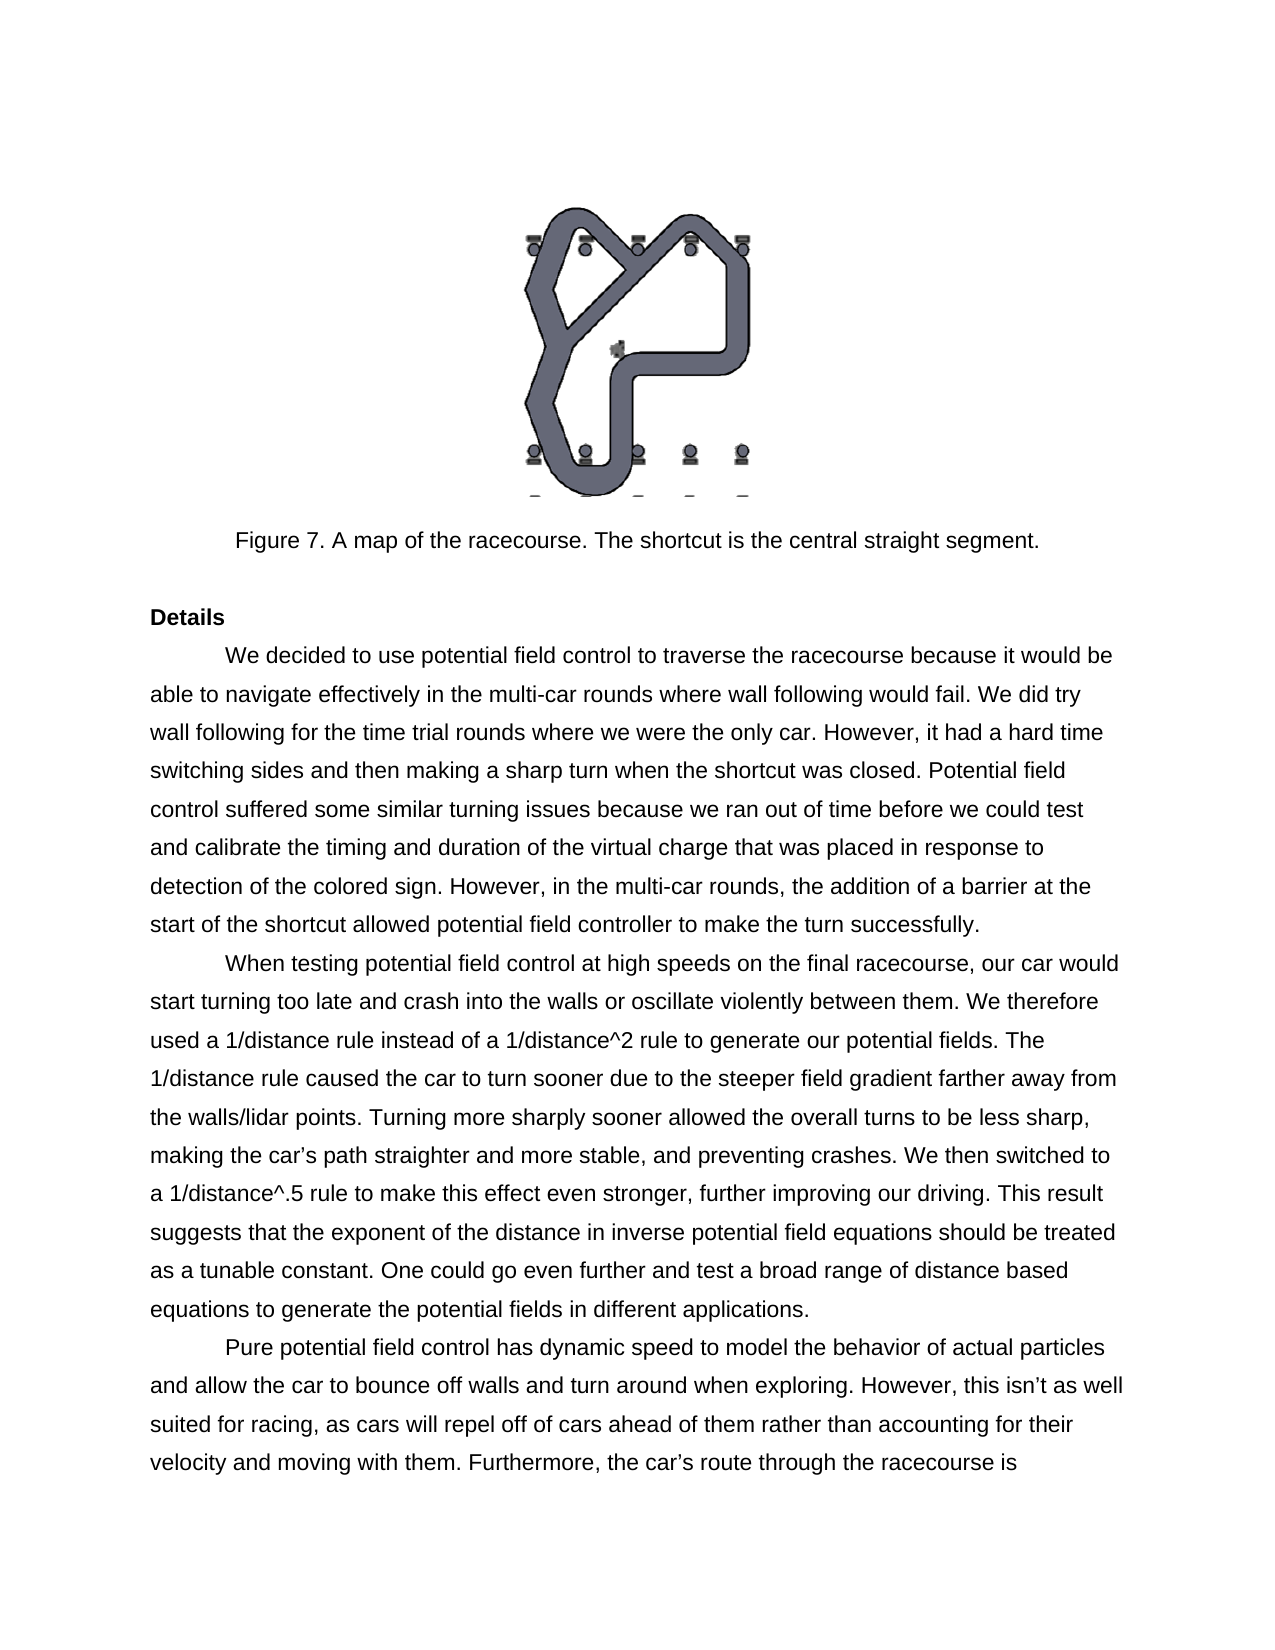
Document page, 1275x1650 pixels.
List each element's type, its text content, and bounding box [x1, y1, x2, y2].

picture [506, 207, 769, 497]
text When testing potential field control at high speeds on the final racecourse, our car would start turning too late and crash into the walls or oscillate violently between them. We therefore used a 1/distance rule instead of a 1/distance^2 rule to generate our potential fields. The 1/distance rule caused the car to turn sooner due to the steeper field gradient farther away from the walls/lidar points. Turning more sharply sooner allowed the overall turns to be less sharp, making the car’s path straighter and more stable, and preventing crashes. We then switched to a 1/distance^.5 rule to make this effect even stronger, further improving our driving. This result suggests that the exponent of the distance in inverse potential field equations should be treated as a tunable constant. One could go even further and test a broad range of distance based equations to generate the potential fields in different applications. [150, 950, 1125, 1322]
text Pure potential field control has dynamic speed to model the behavior of actual particles and allow the car to bounce off walls and turn around when exploring. However, this isn’t as well suited for racing, as cars will repel off of cars ahead of them rather than accounting for their velocity and moving with them. Furthermore, the car’s route through the racecourse is [150, 1335, 1125, 1476]
text Details [150, 604, 1125, 630]
text We decided to use potential field control to traverse the racecourse because it would be able to navigate effectively in the multi-car rounds where wall following would fail. We did try wall following for the time trial rounds where we were the only car. However, it had a hard time switching sides and then making a sharp turn when the shortcut was closed. Potential field control suffered some similar turning issues because we ran out of time before we could test and calibrate the timing and duration of the virtual charge that was placed in response to detection of the colored sign. However, in the multi-car rounds, the addition of a barrier at the start of the shortcut allowed potential field controller to make the turn successfully. [150, 643, 1125, 938]
text Figure 7. A map of the racecourse. The shortcut is the central straight segment. [150, 528, 1125, 553]
